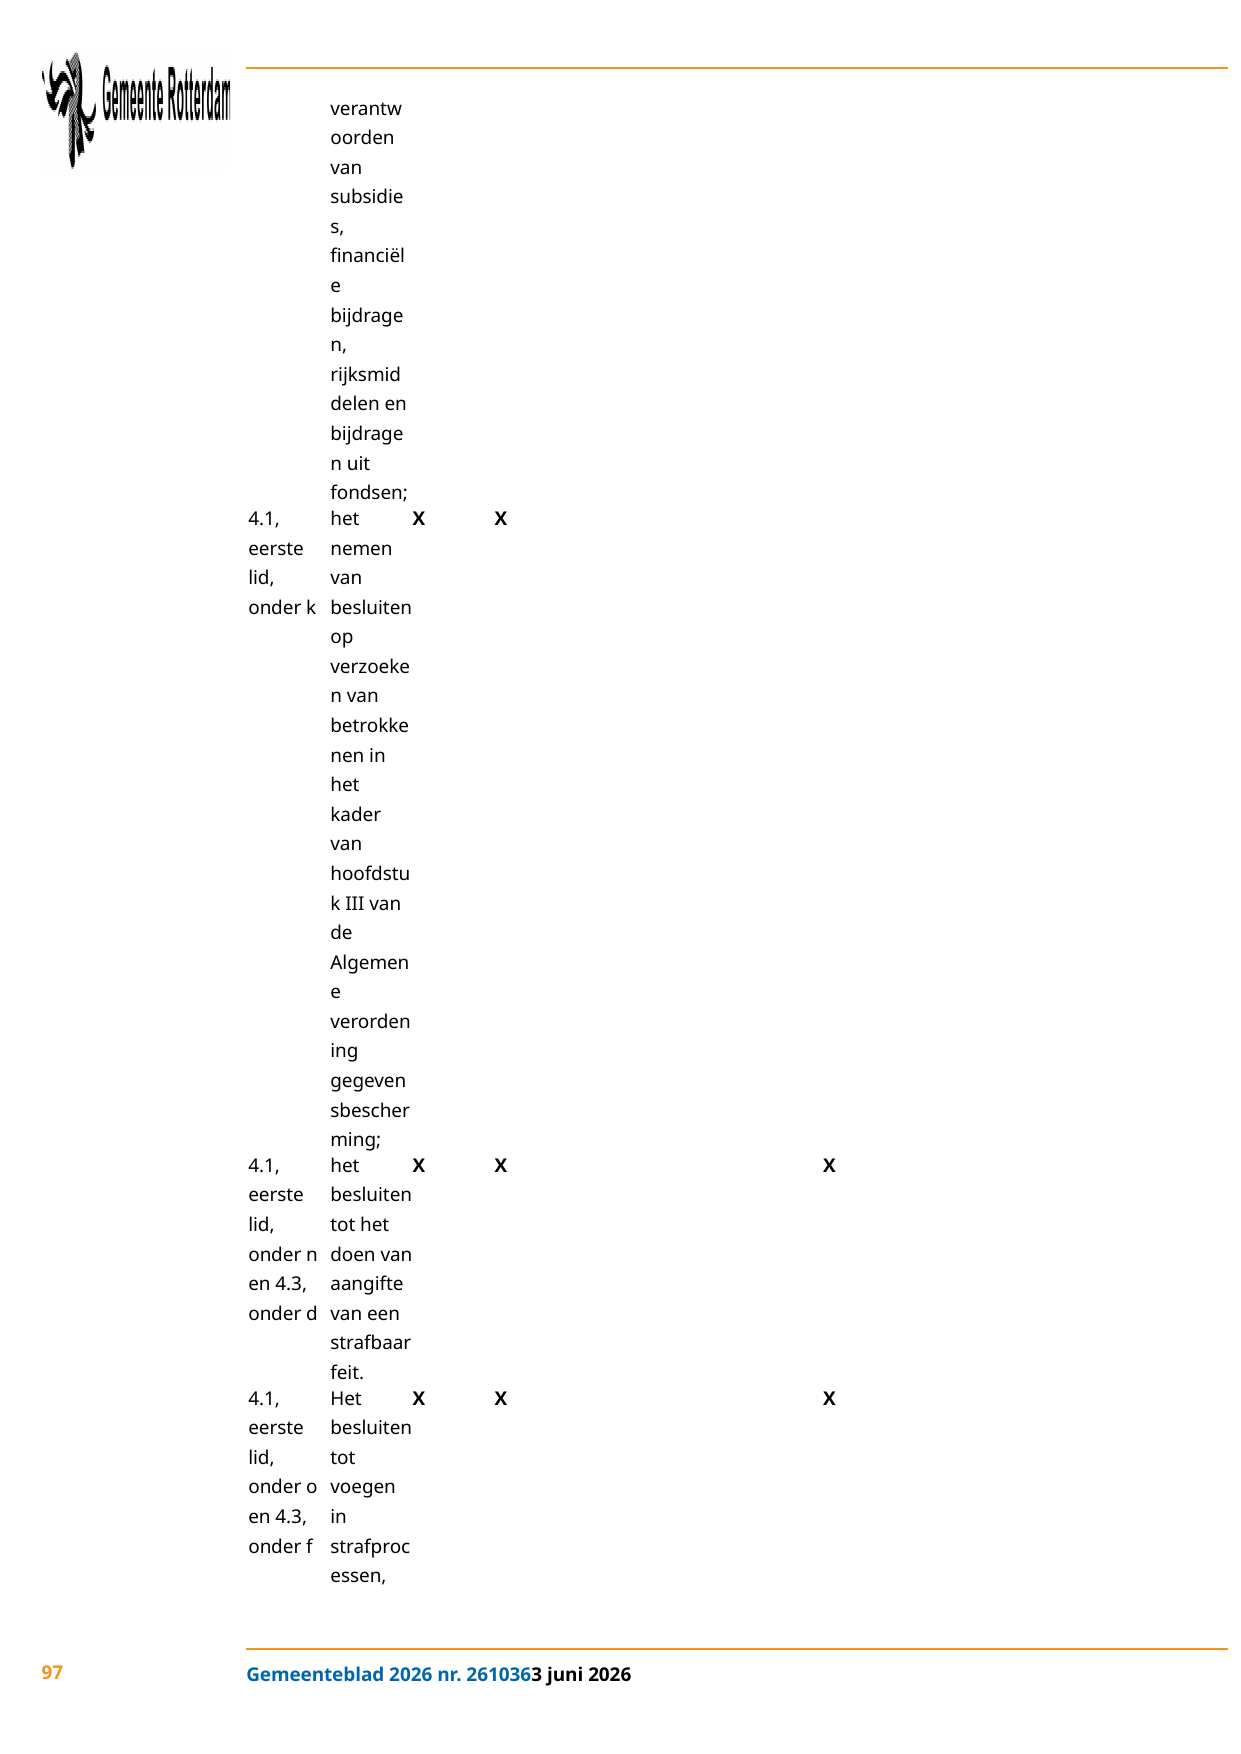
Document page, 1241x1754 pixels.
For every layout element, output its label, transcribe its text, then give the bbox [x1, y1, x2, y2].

table_cell het nemen van besluiten op verzoeken van betrokkenen in het kader van hoofdstuk III van de Algemene verordening gegevensbescherming; [330, 505, 412, 1152]
table_cell [1069, 95, 1152, 505]
table_cell [741, 1152, 823, 1385]
table_cell X [494, 1152, 577, 1385]
table_cell X [412, 1152, 494, 1385]
table_cell [577, 1152, 659, 1385]
table_cell [987, 1152, 1069, 1385]
table_cell [659, 505, 741, 1152]
table_cell [741, 505, 823, 1152]
table_cell [741, 95, 823, 505]
table_cell X [823, 1385, 905, 1588]
table_cell verantwoorden van subsidies, financiële bijdragen, rijksmiddelen en bijdragen uit fondsen; [330, 95, 412, 505]
table_cell [905, 95, 987, 505]
table_cell [577, 1385, 659, 1588]
table_cell [412, 95, 494, 505]
table_cell [987, 505, 1069, 1152]
table_cell het besluiten tot het doen van aangifte van een strafbaar feit. [330, 1152, 412, 1385]
table_cell X [412, 1385, 494, 1588]
table_cell 4.1, eerste lid, onder o en 4.3, onder f [248, 1385, 330, 1588]
table_cell [494, 95, 577, 505]
table_cell X [494, 505, 577, 1152]
table_cell [248, 95, 330, 505]
table_cell [577, 95, 659, 505]
table_cell [1069, 1152, 1152, 1385]
table_cell X [412, 505, 494, 1152]
table_cell [823, 95, 905, 505]
table_cell [905, 1385, 987, 1588]
table_cell [741, 1385, 823, 1588]
table_cell [659, 1152, 741, 1385]
table_cell [823, 505, 905, 1152]
table_cell 4.1, eerste lid, onder n en 4.3, onder d [248, 1152, 330, 1385]
table_cell X [823, 1152, 905, 1385]
table_cell [987, 95, 1069, 505]
table_cell [905, 1152, 987, 1385]
table_cell Het besluiten tot voegen in strafprocessen, [330, 1385, 412, 1588]
table_cell [987, 1385, 1069, 1588]
table_cell [659, 95, 741, 505]
table_cell [577, 505, 659, 1152]
table_cell [1069, 505, 1152, 1152]
table_cell 4.1, eerste lid, onder k [248, 505, 330, 1152]
table_cell [1069, 1385, 1152, 1588]
table_cell [659, 1385, 741, 1588]
picture [41, 47, 231, 172]
table_cell X [494, 1385, 577, 1588]
table_cell [905, 505, 987, 1152]
